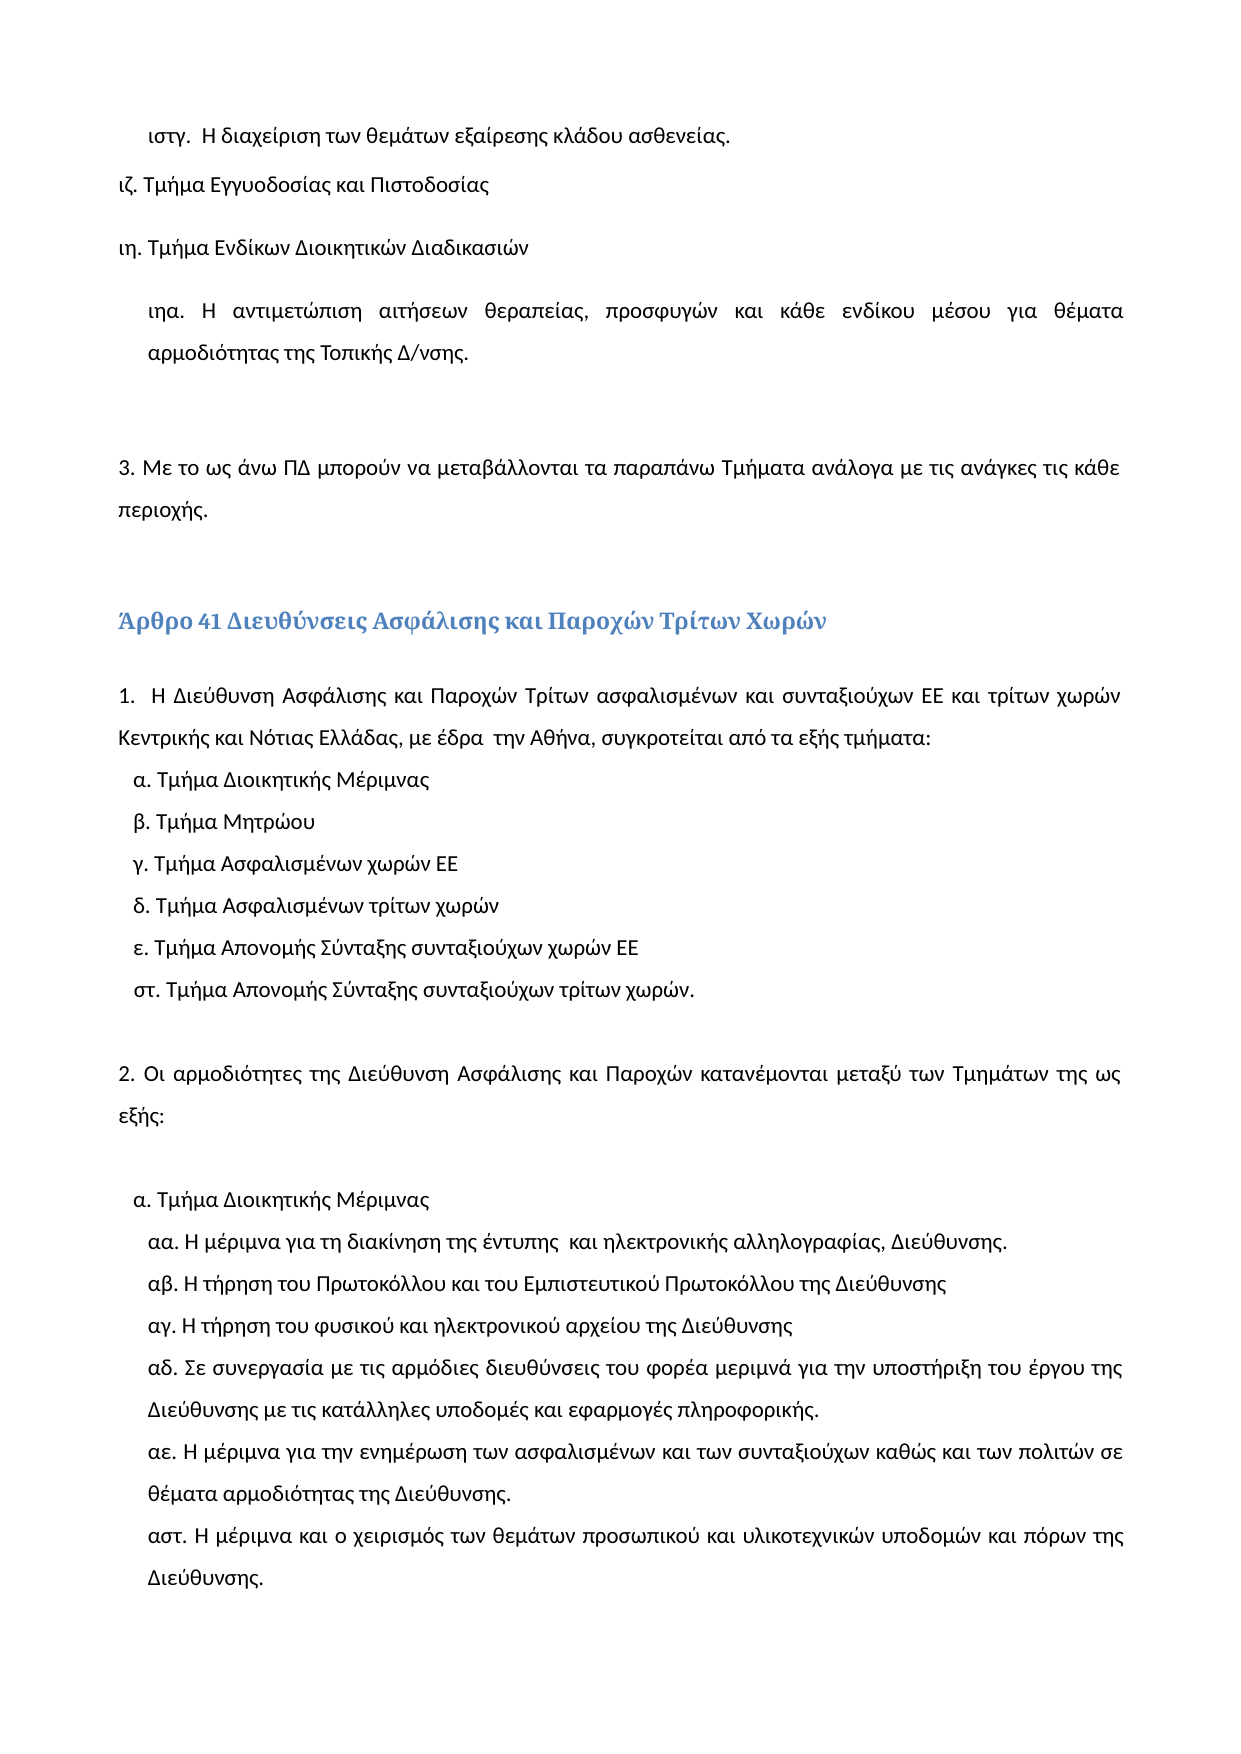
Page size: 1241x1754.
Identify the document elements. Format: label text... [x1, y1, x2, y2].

text αδ. Σε συνεργασία με τις αρμόδιες διευθύνσεις του φορέα μεριμνά για την υποστήριξη του έργου της Διεύθυνσης με τις κατάλληλες υποδομές και εφαρμογές πληροφορικής. [148, 1353, 1124, 1423]
text α. Τμήμα Διοικητικής Μέριμνας [133, 765, 1122, 793]
text α. Τμήμα Διοικητικής Μέριμνας [133, 1185, 1122, 1213]
text αγ. Η τήρηση του φυσικού και ηλεκτρονικού αρχείου της Διεύθυνσης [148, 1311, 1124, 1339]
text ιηα. Η αντιμετώπιση αιτήσεων θεραπείας, προσφυγών και κάθε ενδίκου μέσου για θέματα αρμοδιότητας της Τοπικής Δ/νσης. [148, 296, 1124, 366]
text στ. Τμήμα Απονομής Σύνταξης συνταξιούχων τρίτων χωρών. [118, 975, 1122, 1003]
text 1. Η Διεύθυνση Ασφάλισης και Παροχών Τρίτων ασφαλισμένων και συνταξιούχων ΕΕ και τρίτων χωρών Κεντρικής και Νότιας Ελλάδας, με έδρα την Αθήνα, συγκροτείται από τα εξής τμήματα: [118, 681, 1122, 751]
text 3. Με το ως άνω ΠΔ μπορούν να μεταβάλλονται τα παραπάνω Τμήματα ανάλογα με τις ανάγκες τις κάθε περιοχής. [118, 453, 1122, 523]
text αστ. Η μέριμνα και ο χειρισμός των θεμάτων προσωπικού και υλικοτεχνικών υποδομών και πόρων της Διεύθυνσης. [148, 1521, 1124, 1591]
text αβ. Η τήρηση του Πρωτοκόλλου και του Εμπιστευτικού Πρωτοκόλλου της Διεύθυνσης [148, 1269, 1124, 1297]
text 2. Οι αρμοδιότητες της Διεύθυνση Ασφάλισης και Παροχών κατανέμονται μεταξύ των Τμημάτων της ως εξής: [118, 1059, 1122, 1129]
text δ. Τμήμα Ασφαλισμένων τρίτων χωρών [133, 891, 1122, 919]
text γ. Τμήμα Ασφαλισμένων χωρών ΕΕ [133, 849, 1122, 877]
text ιη. Τμήμα Ενδίκων Διοικητικών Διαδικασιών [118, 233, 1122, 261]
text αε. Η μέριμνα για την ενημέρωση των ασφαλισμένων και των συνταξιούχων καθώς και των πολιτών σε θέματα αρμοδιότητας της Διεύθυνσης. [148, 1437, 1124, 1507]
text ε. Τμήμα Απονομής Σύνταξης συνταξιούχων χωρών ΕΕ [133, 933, 1122, 961]
text β. Τμήμα Μητρώου [133, 807, 1122, 835]
text αα. Η μέριμνα για τη διακίνηση της έντυπης και ηλεκτρονικής αλληλογραφίας, Διεύθυνσης. [148, 1227, 1124, 1255]
text ιζ. Τμήμα Εγγυοδοσίας και Πιστοδοσίας [118, 170, 1122, 198]
text Άρθρο 41 Διευθύνσεις Ασφάλισης και Παροχών Τρίτων Χωρών [118, 609, 1122, 635]
text ιστγ. Η διαχείριση των θεμάτων εξαίρεσης κλάδου ασθενείας. [148, 118, 1124, 149]
